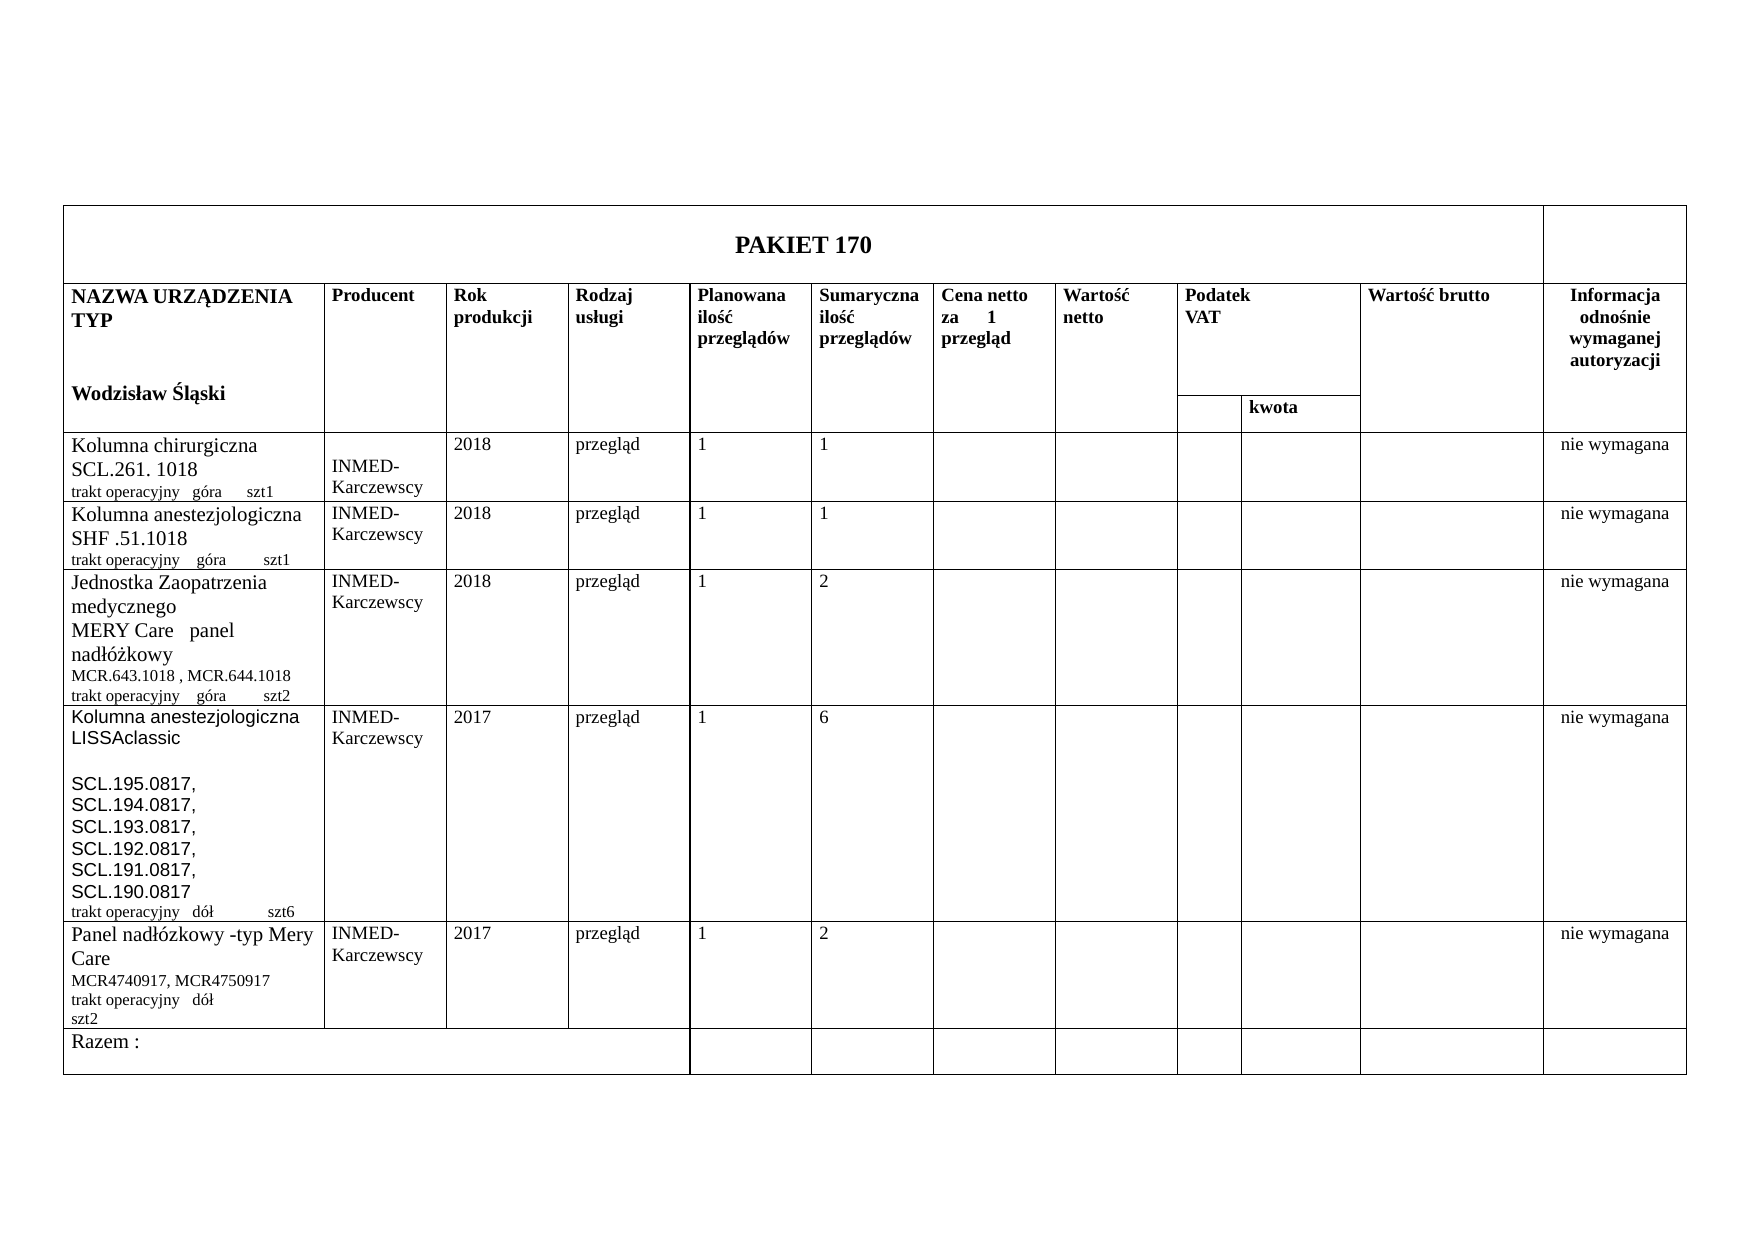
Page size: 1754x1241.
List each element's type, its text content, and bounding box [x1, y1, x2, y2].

table_cell [934, 922, 1055, 1028]
table_cell 2018 [447, 570, 568, 704]
table_cell Informacja odnośnie wymaganej autoryzacji [1544, 284, 1686, 432]
table_cell 2 [812, 570, 933, 704]
table_cell kwota [1242, 396, 1360, 432]
table_cell Wartość netto [1056, 284, 1177, 432]
table_cell 2017 [447, 922, 568, 1028]
table_cell 1 [691, 922, 811, 1028]
table_cell [934, 570, 1055, 704]
table_cell przegląd [569, 433, 689, 501]
table_cell INMED-Karczewscy [325, 922, 446, 1028]
table_cell 1 [691, 433, 811, 501]
table_cell 1 [812, 502, 933, 569]
table_cell [1361, 922, 1543, 1028]
table_cell [1178, 570, 1241, 704]
table_cell [1242, 502, 1360, 569]
table_cell [934, 706, 1055, 921]
table_cell nie wymagana [1544, 922, 1686, 1028]
table_cell [1056, 570, 1177, 704]
table_cell [1178, 706, 1241, 921]
table_cell [1056, 706, 1177, 921]
table_cell [1242, 433, 1360, 501]
table_cell 1 [812, 433, 933, 501]
table_cell 2017 [447, 706, 568, 921]
table_cell [1242, 706, 1360, 921]
table_cell [691, 1029, 811, 1074]
table_cell [1056, 433, 1177, 501]
table_cell 1 [691, 706, 811, 921]
table_cell Razem : [64, 1029, 689, 1074]
table_cell [1544, 1029, 1686, 1074]
table_cell [1361, 433, 1543, 501]
table_cell Podatek VAT [1178, 284, 1360, 395]
table_cell przegląd [569, 502, 689, 569]
table_cell 2 [812, 922, 933, 1028]
table_cell INMED-Karczewscy [325, 433, 446, 501]
table_cell [1361, 1029, 1543, 1074]
table_cell [1056, 922, 1177, 1028]
table_cell Kolumna chirurgiczna SCL.261. 1018 trakt operacyjny góra szt1 [64, 433, 324, 501]
table_cell  [1178, 396, 1241, 432]
table_cell [1361, 502, 1543, 569]
table_cell [1361, 570, 1543, 704]
table_cell Wartość brutto [1361, 284, 1543, 432]
table_cell Jednostka Zaopatrzenia medycznego MERY Care panel nadłóżkowy MCR.643.1018 , MCR.644.1018 trakt operacyjny góra szt2 [64, 570, 324, 704]
table_cell [1242, 1029, 1360, 1074]
table_cell [934, 433, 1055, 501]
table_cell INMED-Karczewscy [325, 706, 446, 921]
table_cell [812, 1029, 933, 1074]
table_cell Cena netto za 1 przegląd [934, 284, 1055, 432]
table_cell 1 [691, 502, 811, 569]
table_cell [1056, 502, 1177, 569]
table_cell przegląd [569, 706, 689, 921]
table_cell przegląd [569, 570, 689, 704]
table_cell [1178, 502, 1241, 569]
table_cell 1 [691, 570, 811, 704]
table_cell Panel nadłózkowy -typ Mery Care MCR4740917, MCR4750917 trakt operacyjny dół szt2 [64, 922, 324, 1028]
table_cell nie wymagana [1544, 570, 1686, 704]
table_cell Sumaryczna ilość przeglądów [812, 284, 933, 432]
table_cell NAZWA URZĄDZENIA TYP Wodzisław Śląski [64, 284, 324, 432]
table_cell przegląd [569, 922, 689, 1028]
table_cell [1242, 922, 1360, 1028]
table_cell [1242, 570, 1360, 704]
table_cell [1178, 1029, 1241, 1074]
table_cell Rodzaj usługi [569, 284, 689, 432]
table_header [1544, 206, 1686, 283]
table_cell [934, 502, 1055, 569]
table_cell nie wymagana [1544, 433, 1686, 501]
table_cell INMED-Karczewscy [325, 502, 446, 569]
table_cell [1361, 706, 1543, 921]
table_cell [1178, 922, 1241, 1028]
table_cell [1178, 433, 1241, 501]
table_cell Planowana ilość przeglądów [691, 284, 811, 432]
table_cell [934, 1029, 1055, 1074]
table_cell Kolumna anestezjologiczna SHF .51.1018 trakt operacyjny góra szt1 [64, 502, 324, 569]
table_cell INMED-Karczewscy [325, 570, 446, 704]
table_cell nie wymagana [1544, 706, 1686, 921]
table_cell Producent [325, 284, 446, 432]
table_cell nie wymagana [1544, 502, 1686, 569]
table_cell 6 [812, 706, 933, 921]
table_cell Kolumna anestezjologiczna LISSAclassic SCL.195.0817, SCL.194.0817, SCL.193.0817, SCL.192.0817, SCL.191.0817, SCL.190.0817 trakt operacyjny dół szt6 [64, 706, 324, 921]
table_cell Rok produkcji [447, 284, 568, 432]
table_cell 2018 [447, 433, 568, 501]
table_header PAKIET 170 [64, 206, 1543, 283]
table_cell [1056, 1029, 1177, 1074]
table_cell 2018 [447, 502, 568, 569]
